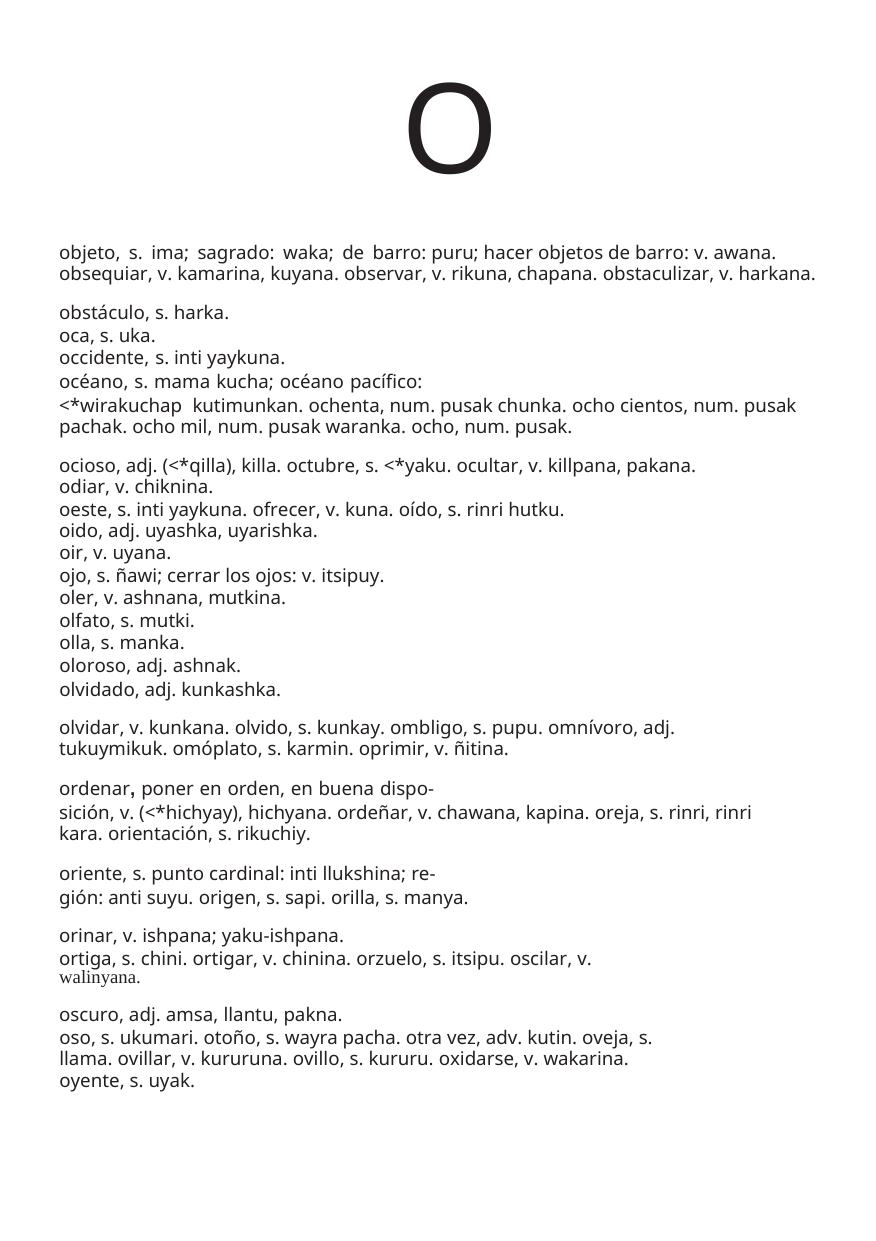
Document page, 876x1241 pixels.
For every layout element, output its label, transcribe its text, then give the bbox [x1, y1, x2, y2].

text gión: anti suyu. origen, s. sapi. orilla, s. manya. [59, 887, 638, 909]
text oeste, s. inti yaykuna. ofrecer, v. kuna. oído, s. rinri hutku. [59, 499, 684, 520]
text olla, s. manka. [59, 632, 856, 654]
text ortiga, s. chini. ortigar, v. chinina. orzuelo, s. itsipu. oscilar, v. walinyana. [59, 948, 669, 988]
subtitle O [44, 40, 856, 210]
text occidente, s. inti yaykuna. [59, 347, 856, 369]
text olfato, s. mutki. [59, 609, 856, 632]
text ordenar, poner en orden, en buena dispo- [59, 777, 856, 800]
text oir, v. uyana. [59, 542, 856, 564]
text olvidar, v. kunkana. olvido, s. kunkay. ombligo, s. pupu. omnívoro, adj. tukuymikuk. omóplato, s. karmin. oprimir, v. ñitina. [59, 717, 714, 760]
text oca, s. uka. [59, 324, 856, 347]
text ocioso, adj. (<*qilla), killa. octubre, s. <*yaku. ocultar, v. killpana, pakana. odiar, v. chiknina. [59, 455, 733, 499]
text objeto, s. ima; sagrado: waka; de barro: puru; hacer objetos de barro: v. awana. obsequiar, v. kamarina, kuyana. observar, v. rikuna, chapana. obstaculizar, v. harkana. [59, 242, 856, 286]
text orinar, v. ishpana; yaku-ishpana. [59, 925, 856, 947]
text oido, adj. uyashka, uyarishka. [59, 520, 856, 542]
text oso, s. ukumari. otoño, s. wayra pacha. otra vez, adv. kutin. oveja, s. llama. ovillar, v. kururuna. ovillo, s. kururu. oxidarse, v. wakarina. oyente, s. uyak. [59, 1027, 674, 1093]
text olvidado, adj. kunkashka. [59, 677, 856, 701]
text sición, v. (<*hichyay), hichyana. ordeñar, v. chawana, kapina. oreja, s. rinri, rinri kara. orientación, s. rikuchiy. [59, 802, 755, 846]
text <*wirakuchap kutimunkan. ochenta, num. pusak chunka. ocho cientos, num. pusak pachak. ocho mil, num. pusak waranka. ocho, num. pusak. [59, 395, 801, 438]
text ojo, s. ñawi; cerrar los ojos: v. itsipuy. [59, 564, 856, 587]
text oriente, s. punto cardinal: inti llukshina; re- [59, 862, 856, 885]
text obstáculo, s. harka. [59, 303, 856, 324]
text oloroso, adj. ashnak. [59, 654, 856, 677]
text oler, v. ashnana, mutkina. [59, 587, 856, 609]
text océano, s. mama kucha; océano pacífico: [59, 369, 856, 393]
text oscuro, adj. amsa, llantu, pakna. [59, 1004, 856, 1026]
